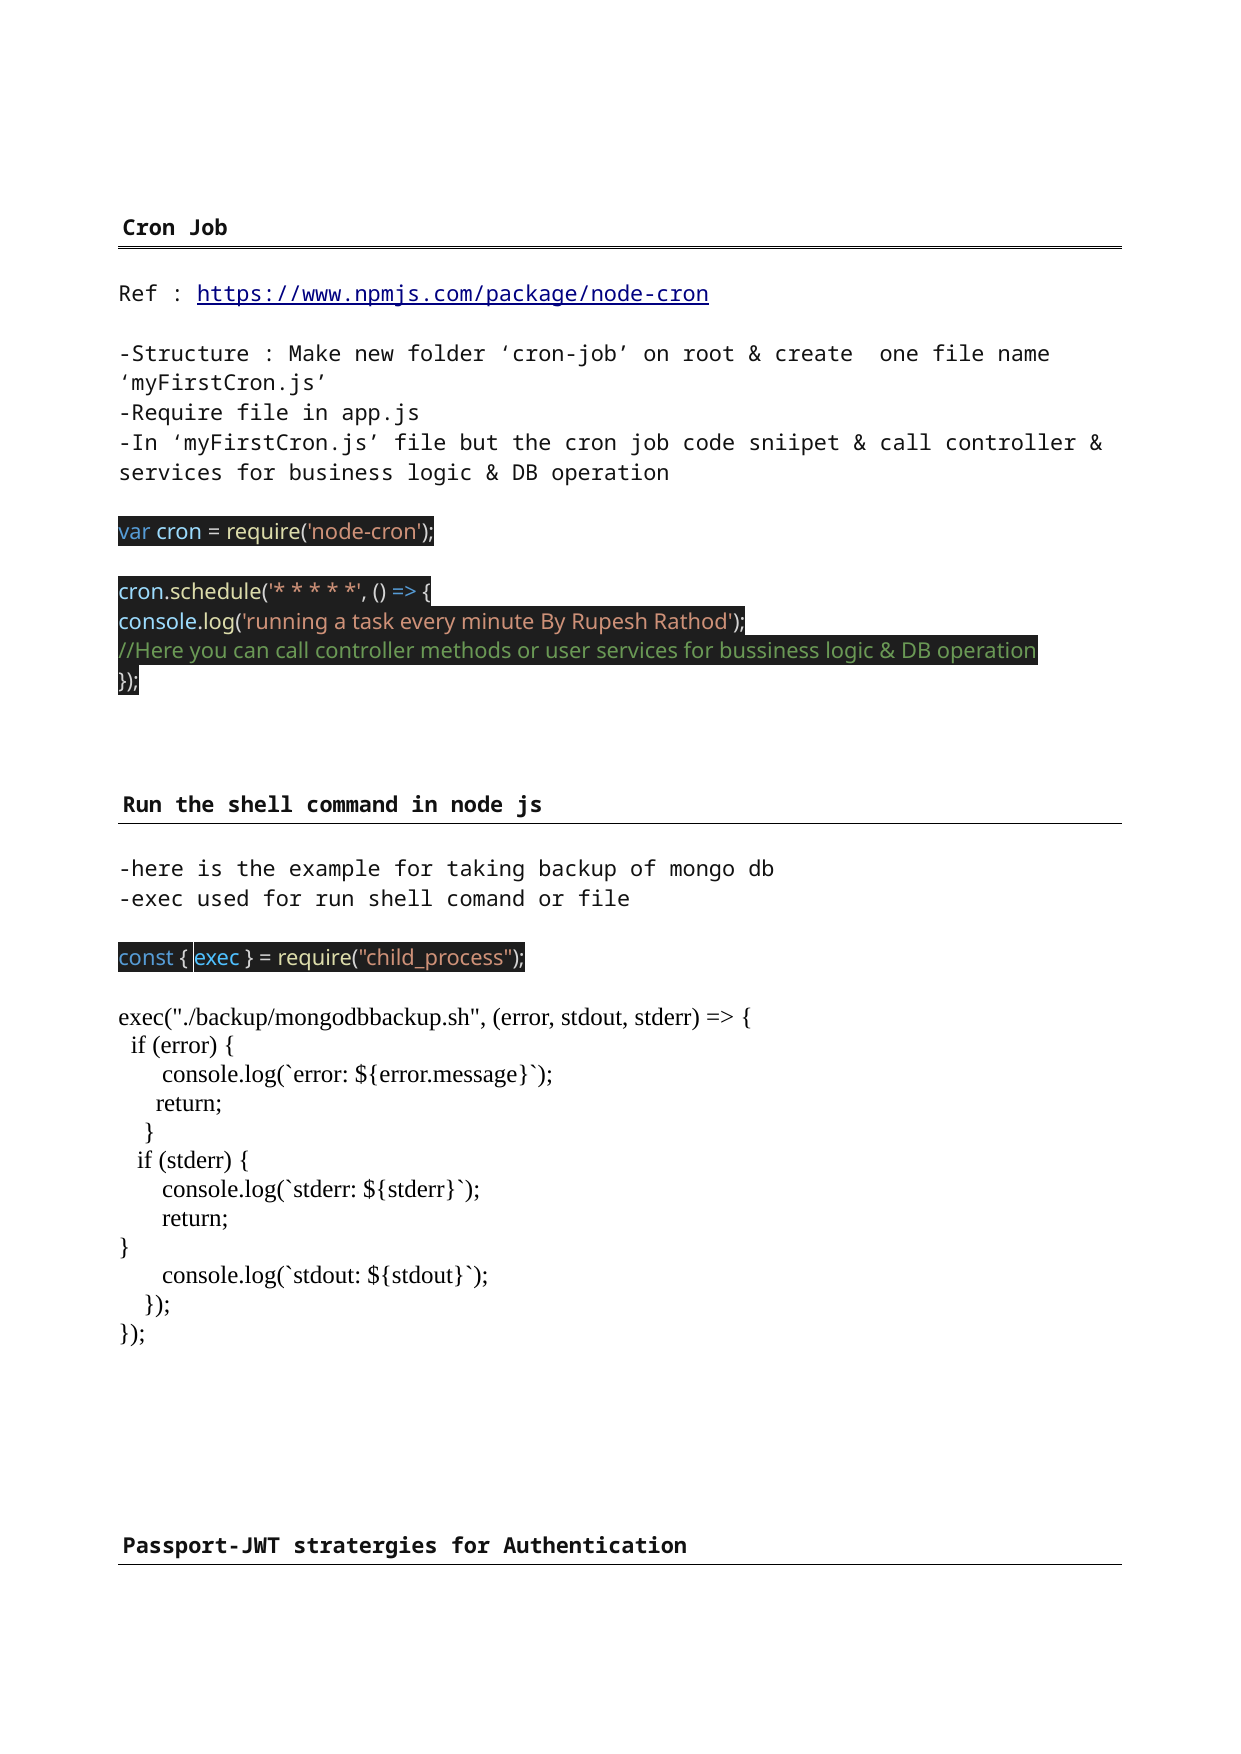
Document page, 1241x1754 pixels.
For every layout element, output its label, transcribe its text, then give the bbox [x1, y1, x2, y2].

text console.log(`error: ${error.message}`); [118, 1059, 1122, 1088]
text if (error) { [118, 1031, 1122, 1059]
text } [118, 1232, 1122, 1261]
text return; [118, 1203, 1122, 1232]
text -In ‘myFirstCron.js’ file but the cron job code sniipet & call controller & services for business logic & DB operation [118, 427, 1122, 487]
text -exec used for run shell comand or file [118, 883, 1122, 912]
text console.log(`stderr: ${stderr}`); [118, 1174, 1122, 1203]
text const { exec } = require("child_process"); [118, 942, 1122, 972]
text -Require file in app.js [118, 397, 1122, 427]
text Run the shell command in node js [118, 784, 1122, 823]
text -Structure : Make new folder ‘cron-job’ on root & create one file name ‘myFirstCron.js’ [118, 338, 1122, 397]
text Passport-JWT stratergies for Authentication [118, 1526, 1122, 1564]
text exec("./backup/mongodbbackup.sh", (error, stdout, stderr) => { [118, 1002, 1122, 1031]
text Ref : https://www.npmjs.com/package/node-cron [118, 278, 1122, 308]
text Cron Job [118, 207, 1122, 246]
text cron.schedule('* * * * *', () => { [118, 576, 1122, 606]
text }); [118, 665, 1122, 695]
text var cron = require('node-cron'); [118, 516, 1122, 546]
text } [118, 1117, 1122, 1146]
text return; [118, 1088, 1122, 1117]
text }); [118, 1318, 1122, 1347]
text }); [118, 1289, 1122, 1318]
text console.log(`stdout: ${stdout}`); [118, 1261, 1122, 1289]
text -here is the example for taking backup of mongo db [118, 853, 1122, 883]
text if (stderr) { [118, 1146, 1122, 1174]
text console.log('running a task every minute By Rupesh Rathod'); [118, 606, 1122, 635]
text //Here you can call controller methods or user services for bussiness logic & DB operation [118, 635, 1122, 665]
